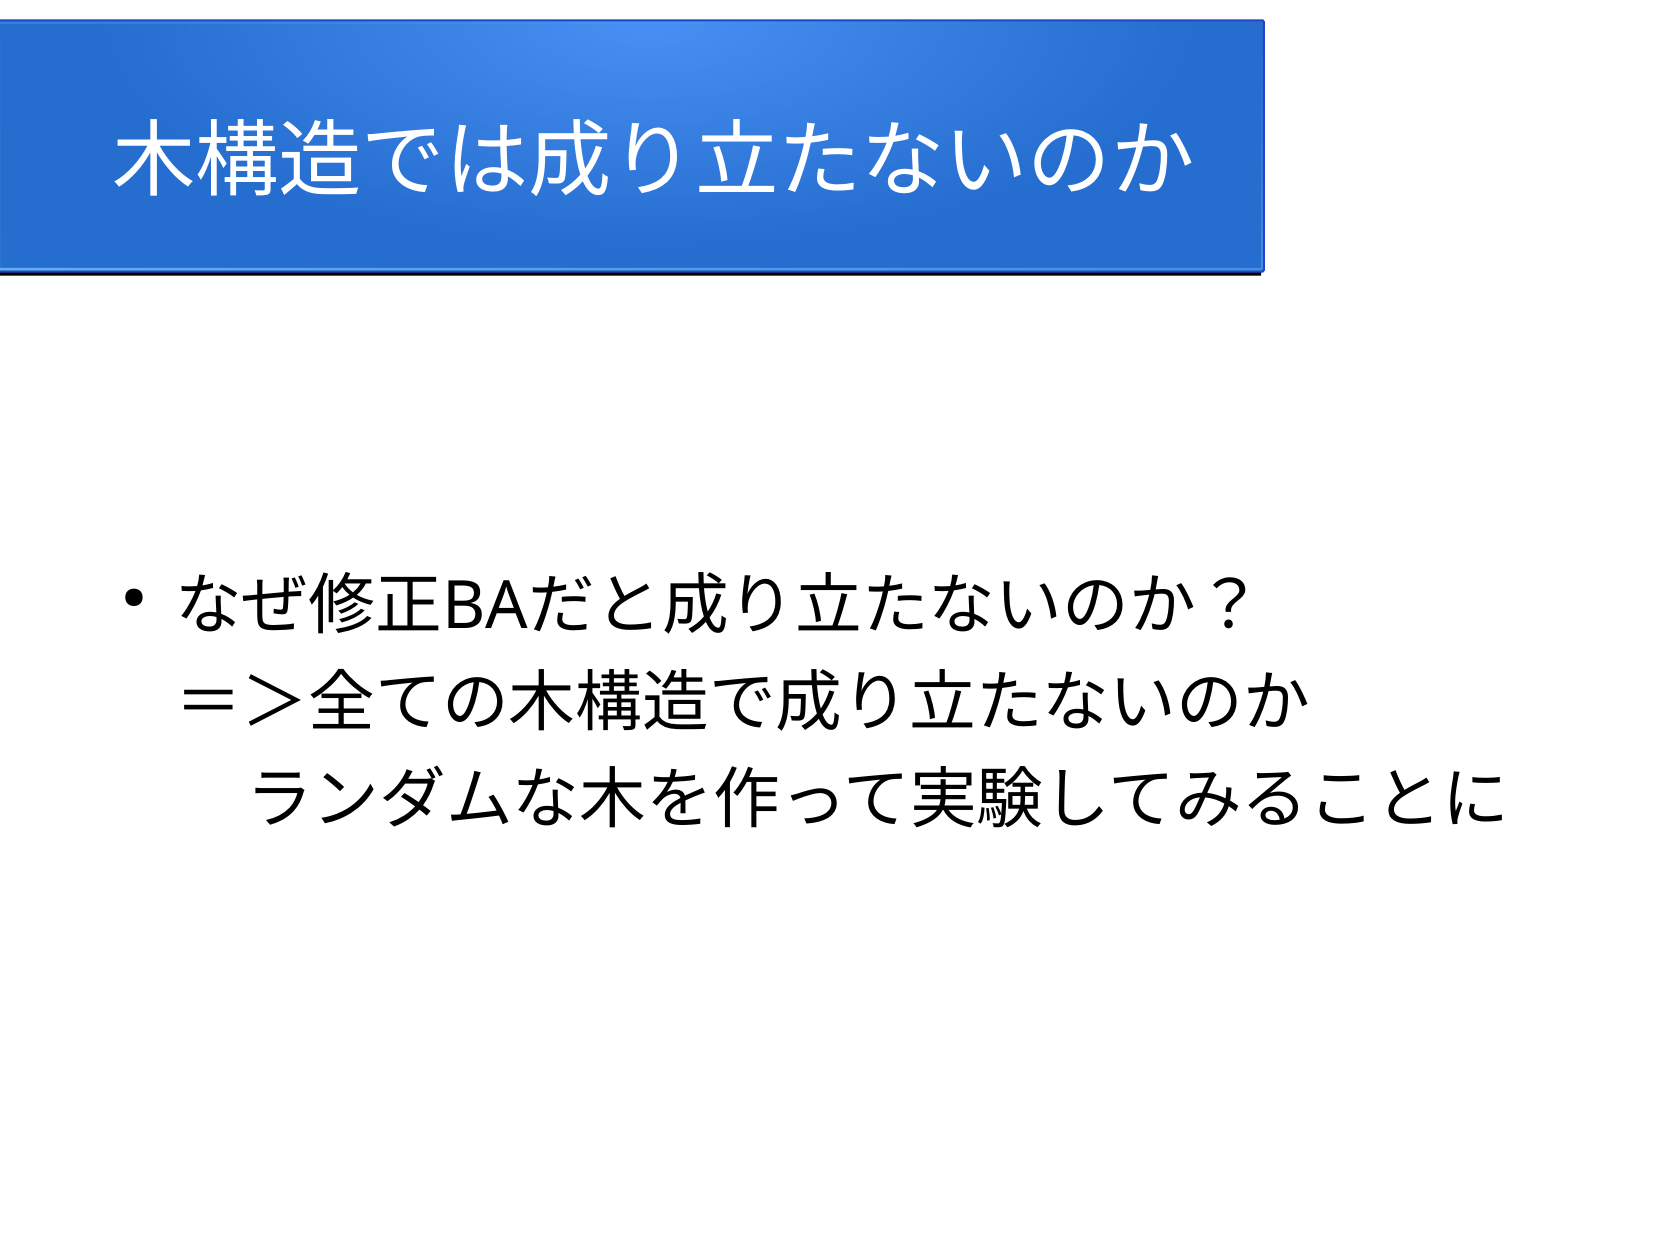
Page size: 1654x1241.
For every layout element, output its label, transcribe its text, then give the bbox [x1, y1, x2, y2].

text_box なぜ修正BAだと成り立たないのか？ ＝＞全ての木構造で成り立たないのか ランダムな木を作って実験してみることに [89, 544, 1600, 924]
title 木構造では成り立たないのか [82, 49, 1250, 257]
